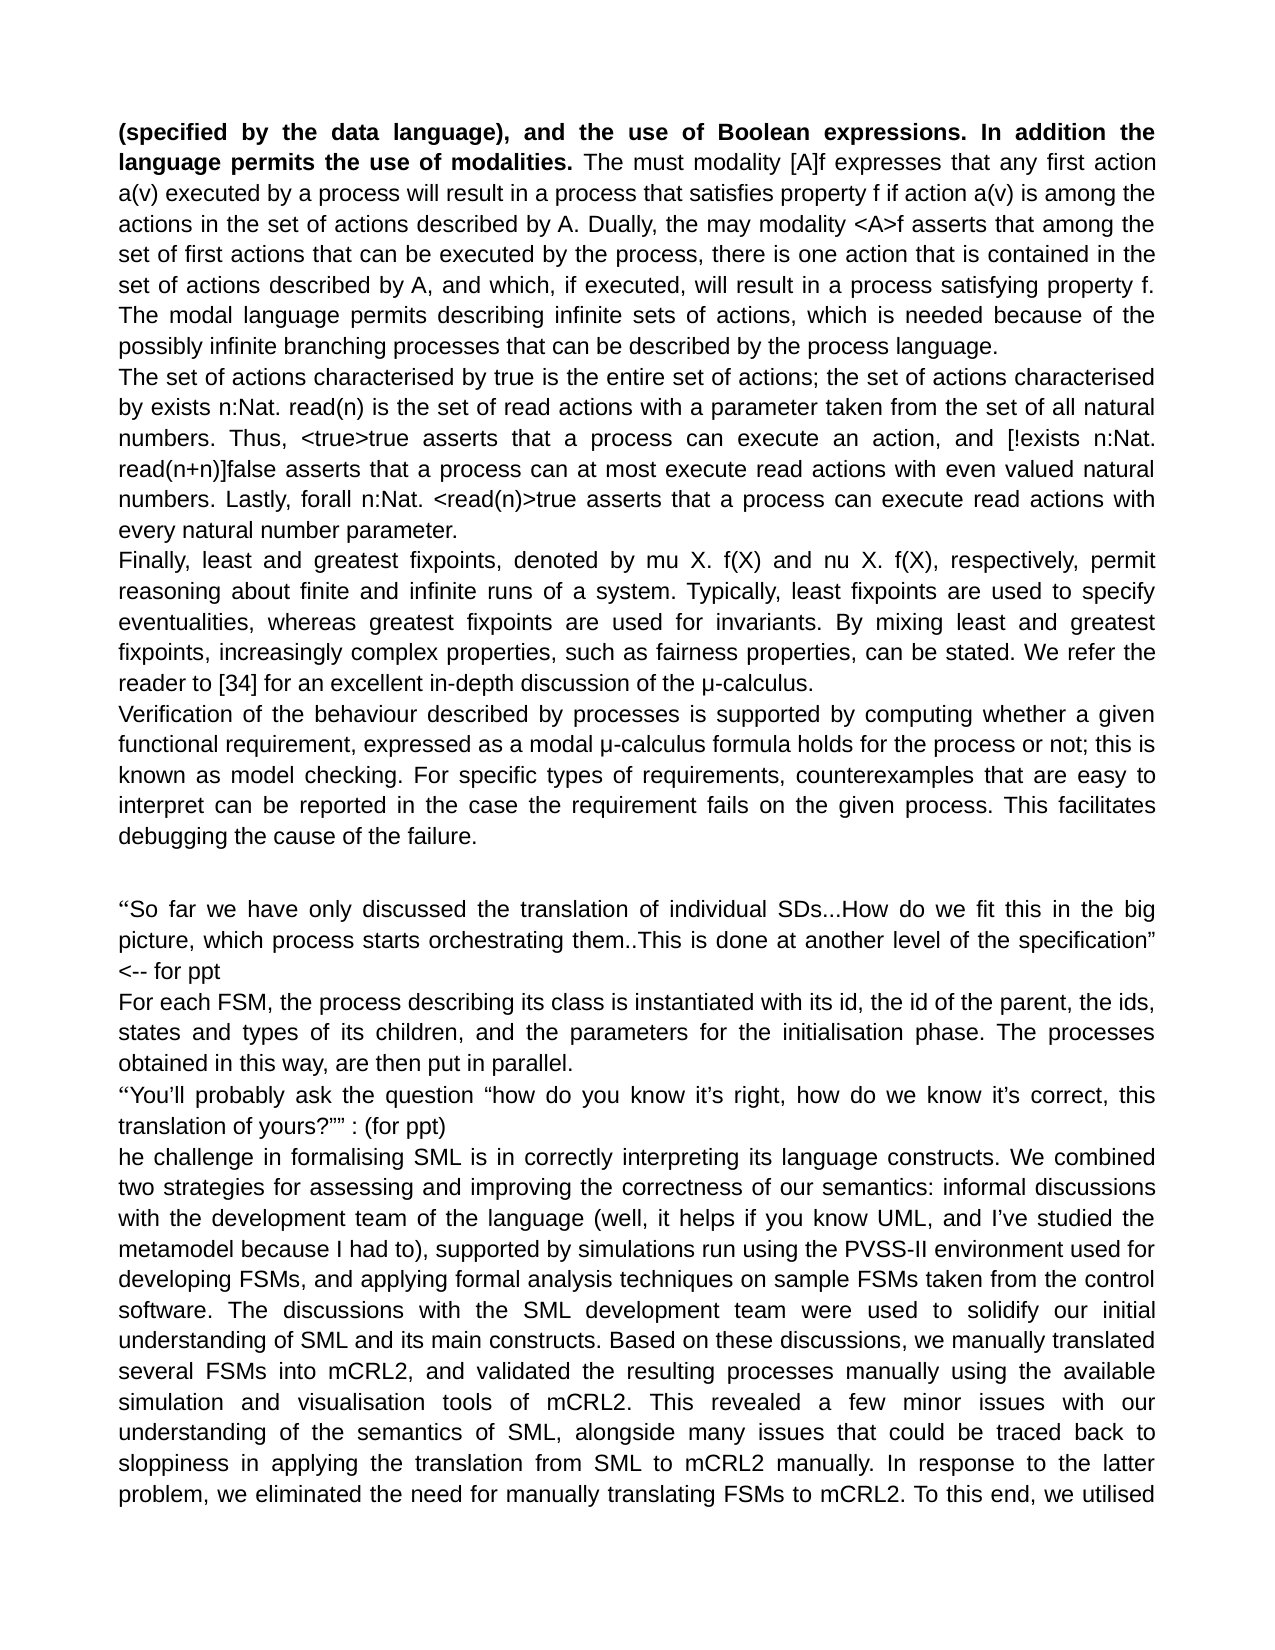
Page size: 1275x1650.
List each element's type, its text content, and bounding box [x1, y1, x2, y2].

text Verification of the behaviour described by processes is supported by computing whether a given functional requirement, expressed as a modal μ-calculus formula holds for the process or not; this is known as model checking. For specific types of requirements, counterexamples that are easy to interpret can be reported in the case the requirement fails on the given process. This facilitates debugging the cause of the failure. [118, 700, 1157, 849]
text (specified by the data language), and the use of Boolean expressions. In addition the language permits the use of modalities. The must modality [A]f expresses that any first action a(v) executed by a process will result in a process that satisfies property f if action a(v) is among the actions in the set of actions described by A. Dually, the may modality <A>f asserts that among the set of first actions that can be executed by the process, there is one action that is contained in the set of actions described by A, and which, if executed, will result in a process satisfying property f. The modal language permits describing infinite sets of actions, which is needed because of the possibly infinite branching processes that can be described by the process language. [118, 118, 1157, 359]
text “You’ll probably ask the question “how do you know it’s right, how do we know it’s correct, this translation of yours?”” : (for ppt) [118, 1080, 1157, 1139]
text For each FSM, the process describing its class is instantiated with its id, the id of the parent, the ids, states and types of its children, and the parameters for the initialisation phase. The processes obtained in this way, are then put in parallel. [118, 988, 1157, 1076]
text The set of actions characterised by true is the entire set of actions; the set of actions characterised by exists n:Nat. read(n) is the set of read actions with a parameter taken from the set of all natural numbers. Thus, <true>true asserts that a process can execute an action, and [!exists n:Nat. read(n+n)]false asserts that a process can at most execute read actions with even valued natural numbers. Lastly, forall n:Nat. <read(n)>true asserts that a process can execute read actions with every natural number parameter. [118, 363, 1157, 543]
text “So far we have only discussed the translation of individual SDs...How do we fit this in the big picture, which process starts orchestrating them..This is done at another level of the specification” <-- for ppt [118, 894, 1157, 984]
text Finally, least and greatest fixpoints, denoted by mu X. f(X) and nu X. f(X), respectively, permit reasoning about finite and infinite runs of a system. Typically, least fixpoints are used to specify eventualities, whereas greatest fixpoints are used for invariants. By mixing least and greatest fixpoints, increasingly complex properties, such as fairness properties, can be stated. We refer the reader to [34] for an excellent in-depth discussion of the μ-calculus. [118, 547, 1157, 696]
text he challenge in formalising SML is in correctly interpreting its language constructs. We combined two strategies for assessing and improving the correctness of our semantics: informal discussions with the development team of the language (well, it helps if you know UML, and I’ve studied the metamodel because I had to), supported by simulations run using the PVSS-II environment used for developing FSMs, and applying formal analysis techniques on sample FSMs taken from the control software. The discussions with the SML development team were used to solidify our initial understanding of SML and its main constructs. Based on these discussions, we manually translated several FSMs into mCRL2, and validated the resulting processes manually using the available simulation and visualisation tools of mCRL2. This revealed a few minor issues with our understanding of the semantics of SML, alongside many issues that could be traced back to sloppiness in applying the translation from SML to mCRL2 manually. In response to the latter problem, we eliminated the need for manually translating FSMs to mCRL2. To this end, we utilised [118, 1143, 1157, 1507]
